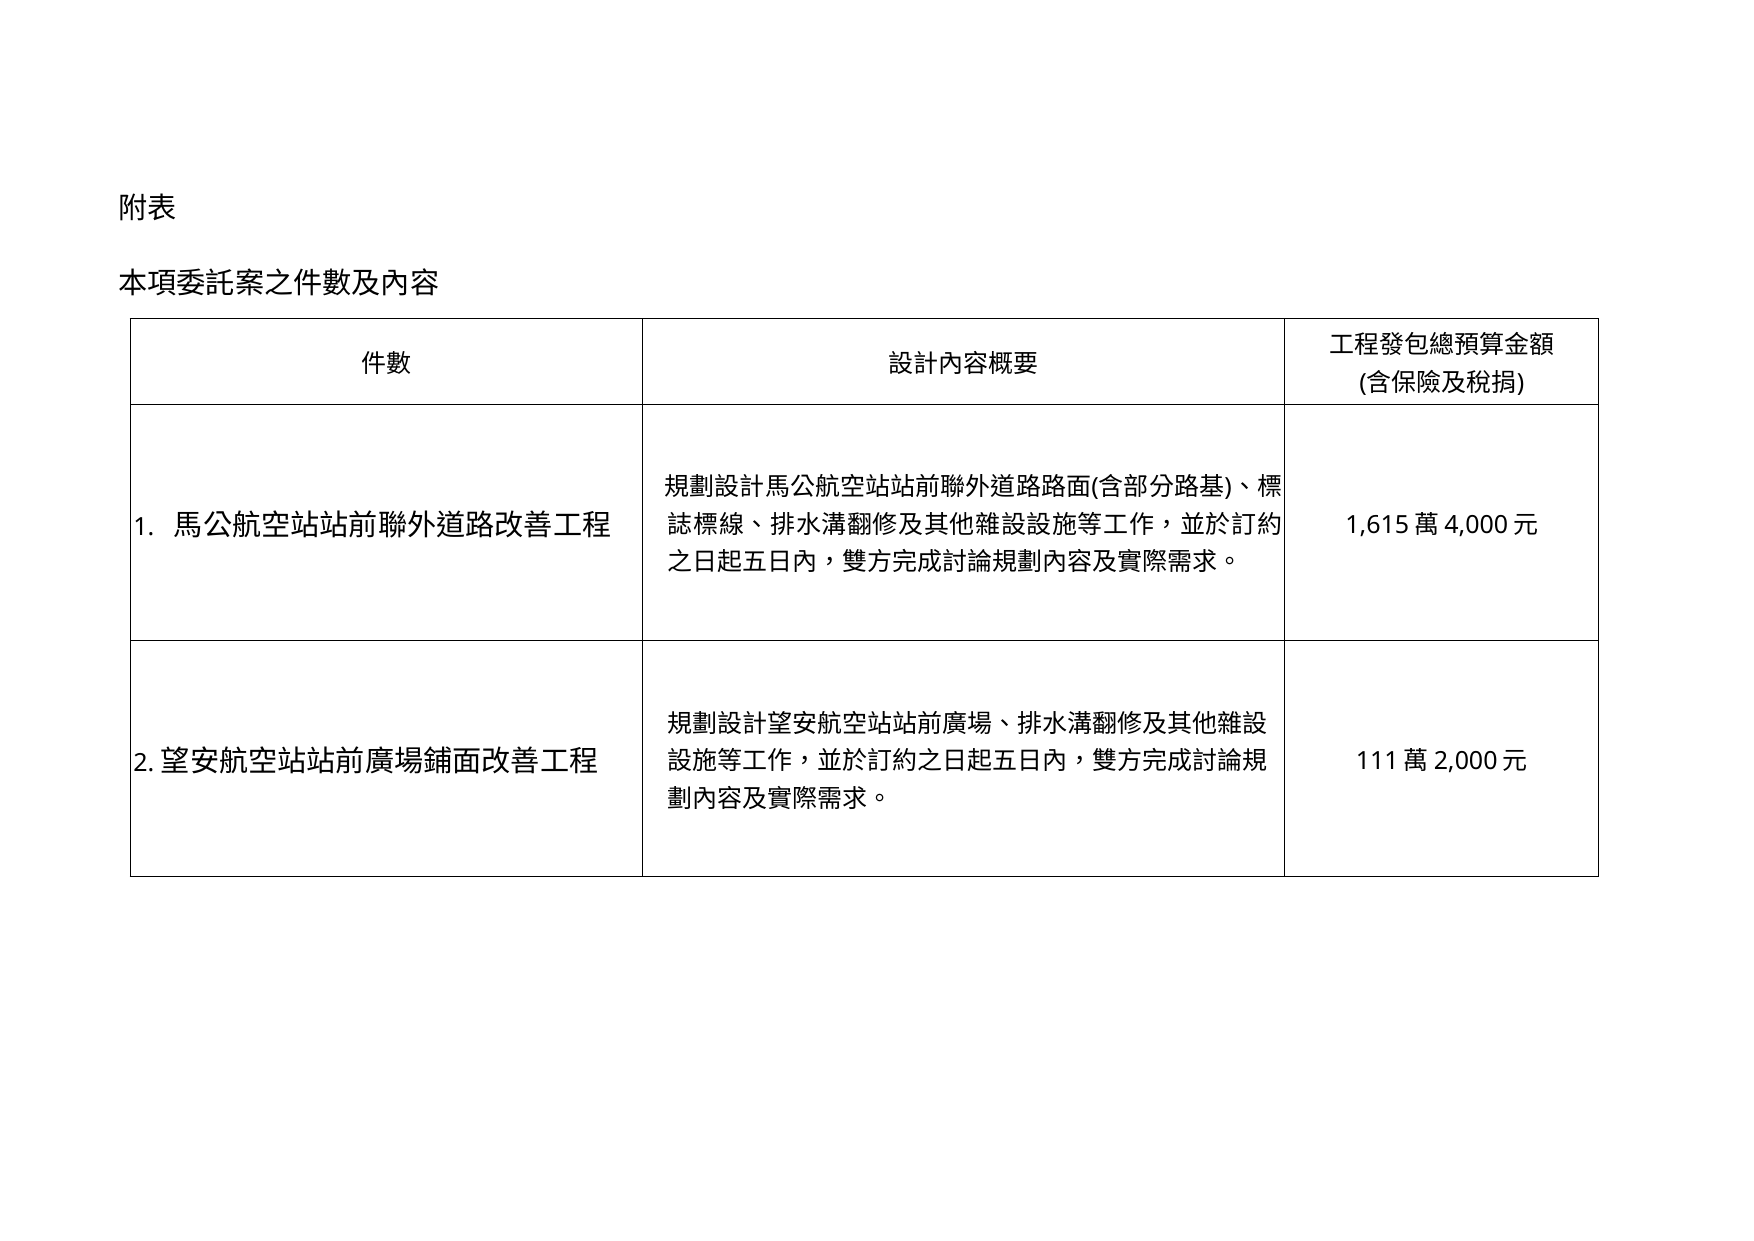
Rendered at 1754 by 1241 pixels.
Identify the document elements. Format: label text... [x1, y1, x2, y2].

text 附表 [118, 168, 1636, 243]
table_header 件數 [131, 319, 642, 404]
table_header 工程發包總預算金額 (含保險及稅捐) [1285, 319, 1598, 404]
table_header 設計內容概要 [643, 319, 1284, 404]
text 本項委託案之件數及內容 [118, 243, 1636, 318]
table_cell 規劃設計望安航空站站前廣場、排水溝翻修及其他雜設設施等工作，並於訂約之日起五日內，雙方完成討論規劃內容及實際需求。 [643, 641, 1284, 876]
table_cell 111萬2,000元 [1285, 641, 1598, 876]
table_cell 馬公航空站站前聯外道路改善工程 [131, 405, 642, 640]
table_cell 2. 望安航空站站前廣場鋪面改善工程 [131, 641, 642, 876]
table_cell 規劃設計馬公航空站站前聯外道路路面(含部分路基)、標誌標線、排水溝翻修及其他雜設設施等工作，並於訂約之日起五日內，雙方完成討論規劃內容及實際需求。 [643, 405, 1284, 640]
table_cell 1,615萬4,000元 [1285, 405, 1598, 640]
